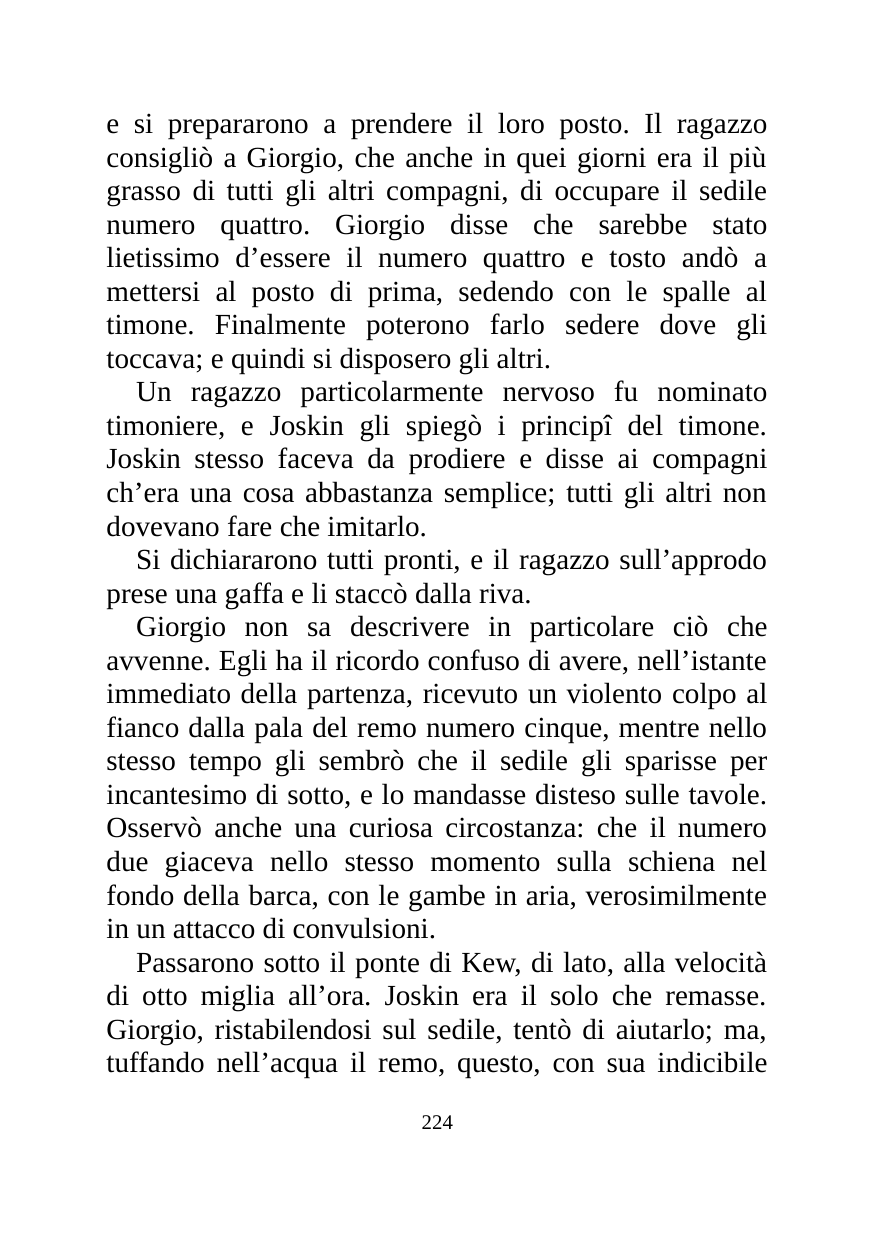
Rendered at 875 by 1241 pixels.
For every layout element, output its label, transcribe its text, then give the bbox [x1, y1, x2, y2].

text Passarono sotto il ponte di Kew, di lato, alla velocità di otto miglia all’ora. Joskin era il solo che remasse. Giorgio, ristabilendosi sul sedile, tentò di aiutarlo; ma, tuffando nell’acqua il remo, questo, con sua indicibile [106, 945, 768, 1079]
text Giorgio non sa descrivere in particolare ciò che avvenne. Egli ha il ricordo confuso di avere, nell’istante immediato della partenza, ricevuto un violento colpo al fianco dalla pala del remo numero cinque, mentre nello stesso tempo gli sembrò che il sedile gli sparisse per incantesimo di sotto, e lo mandasse disteso sulle tavole. Osservò anche una curiosa circostanza: che il numero due giaceva nello stesso momento sulla schiena nel fondo della barca, con le gambe in aria, verosimilmente in un attacco di convulsioni. [106, 609, 768, 945]
text e si prepararono a prendere il loro posto. Il ragazzo consigliò a Giorgio, che anche in quei giorni era il più grasso di tutti gli altri compagni, di occupare il sedile numero quattro. Giorgio disse che sarebbe stato lietissimo d’essere il numero quattro e tosto andò a mettersi al posto di prima, sedendo con le spalle al timone. Finalmente poterono farlo sedere dove gli toccava; e quindi si disposero gli altri. [106, 106, 768, 374]
text Un ragazzo particolarmente nervoso fu nominato timoniere, e Joskin gli spiegò i principî del timone. Joskin stesso faceva da prodiere e disse ai compagni ch’era una cosa abbastanza semplice; tutti gli altri non dovevano fare che imitarlo. [106, 374, 768, 542]
text Si dichiararono tutti pronti, e il ragazzo sull’approdo prese una gaffa e li staccò dalla riva. [106, 542, 768, 609]
